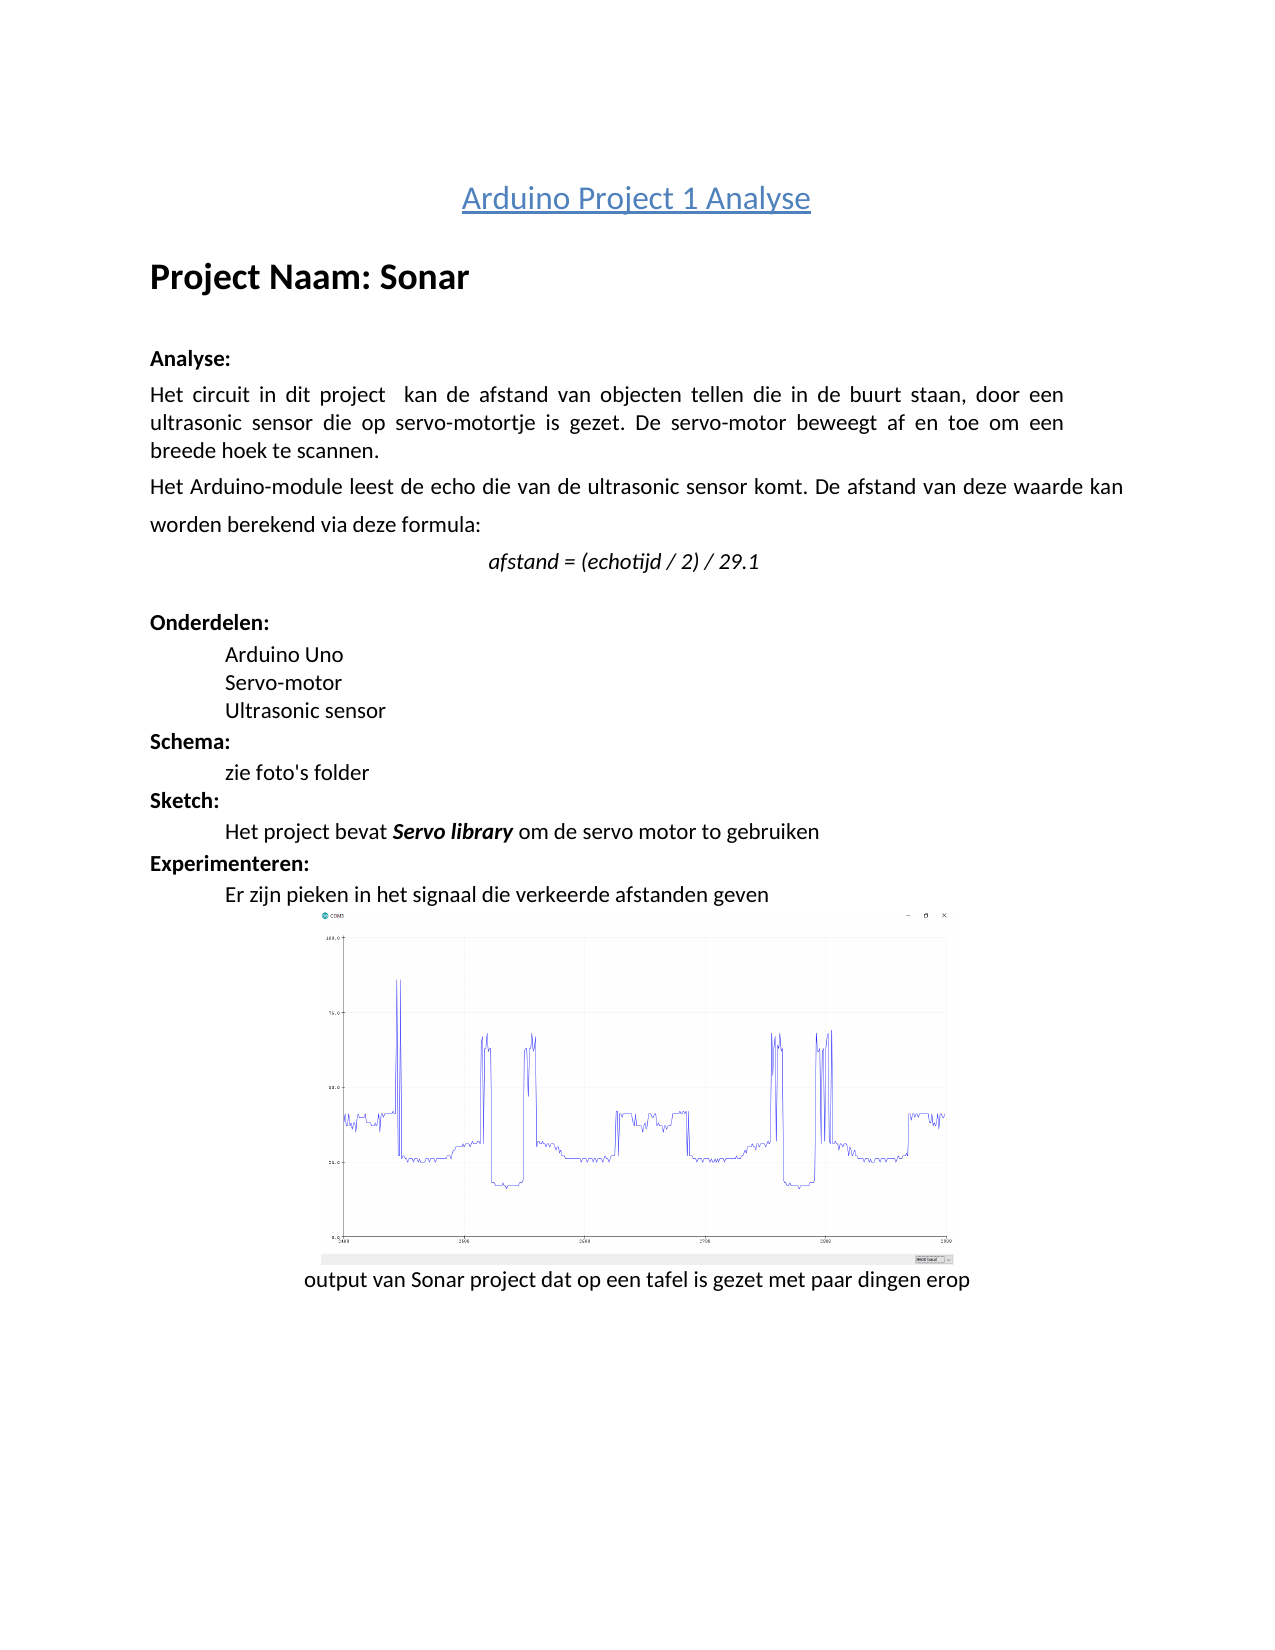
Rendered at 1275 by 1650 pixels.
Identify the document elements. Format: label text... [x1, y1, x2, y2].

text Arduino Uno [225, 640, 1125, 668]
text zie foto's folder [225, 758, 1125, 786]
text Er zijn pieken in het signaal die verkeerde afstanden geven [225, 880, 1125, 908]
text Sketch: [150, 786, 1125, 814]
text afstand = (echotijd / 2) / 29.1 [150, 539, 1100, 577]
text Het circuit in dit project kan de afstand van objecten tellen die in de buurt staan, door een ultrasonic sensor die op servo-motortje is gezet. De servo-motor beweegt af en toe om een breede hoek te scannen. [150, 380, 1067, 464]
text Schema: [150, 727, 1125, 755]
picture [321, 911, 954, 1265]
text Project Naam: Sonar [150, 253, 1125, 298]
text output van Sonar project dat op een tafel is gezet met paar dingen erop [150, 1265, 1125, 1293]
text Arduino Project 1 Analyse [150, 177, 1123, 217]
text Servo-motor [225, 668, 1125, 696]
text Het project bevat Servo library om de servo motor to gebruiken [225, 817, 1125, 846]
text Ultrasonic sensor [225, 696, 1125, 724]
text Experimenteren: [150, 849, 1125, 877]
text Het Arduino-module leest de echo die van de ultrasonic sensor komt. De afstand van deze waarde kan worden berekend via deze formula: [150, 464, 1125, 539]
text Onderdelen: [150, 608, 1125, 636]
text Analyse: [150, 344, 1125, 372]
